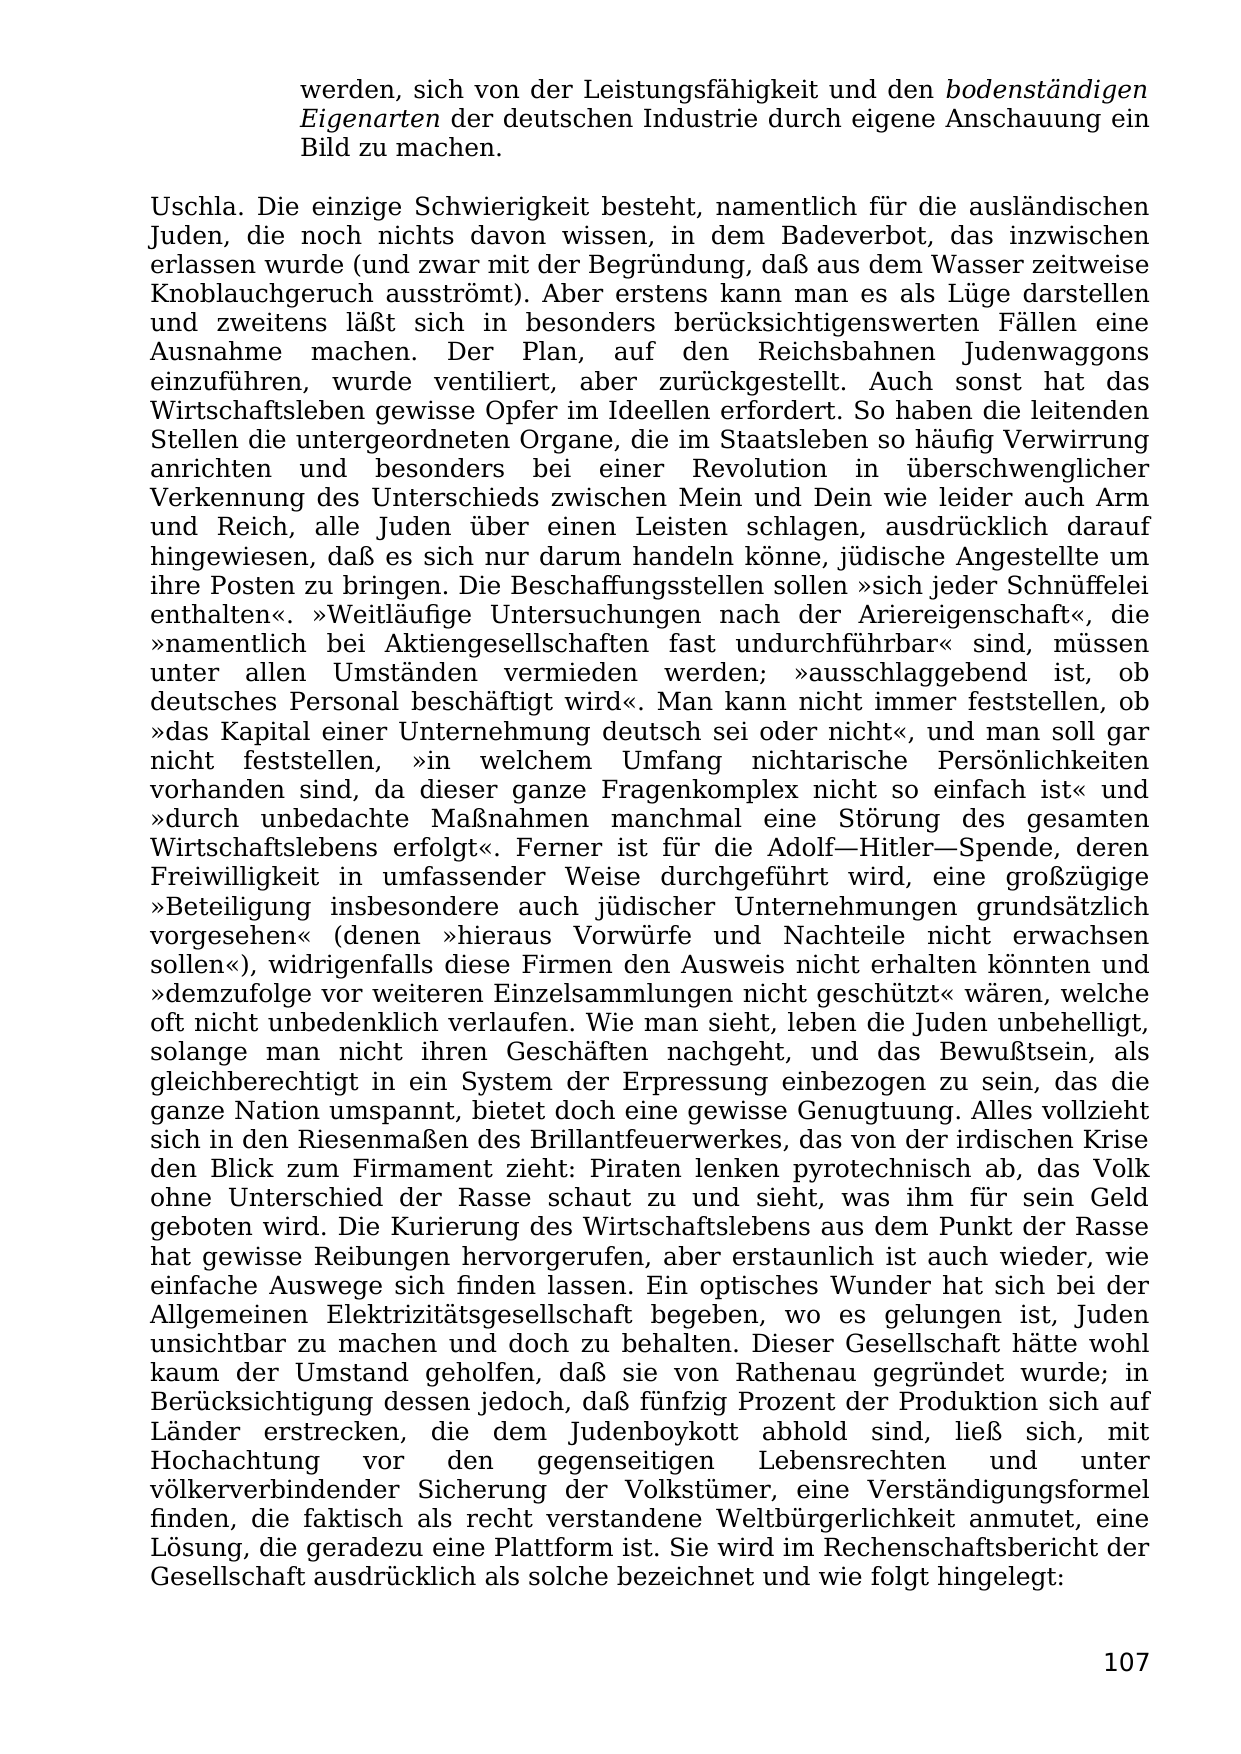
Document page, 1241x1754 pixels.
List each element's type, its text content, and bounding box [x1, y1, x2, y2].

text werden, sich von der Leistungsfähigkeit und den bodenständigen Eigenarten der deutschen Industrie durch eigene Anschauung ein Bild zu machen. [300, 75, 1151, 162]
text Uschla. Die einzige Schwierigkeit besteht, namentlich für die ausländischen Juden, die noch nichts davon wissen, in dem Badeverbot, das inzwischen erlassen wurde (und zwar mit der Begründung, daß aus dem Wasser zeitweise Knoblauchgeruch ausströmt). Aber erstens kann man es als Lüge darstellen und zweitens läßt sich in besonders berücksichtigenswerten Fällen eine Ausnahme machen. Der Plan, auf den Reichsbahnen Judenwaggons einzuführen, wurde ventiliert, aber zurückgestellt. Auch sonst hat das Wirtschaftsleben gewisse Opfer im Ideellen erfordert. So haben die leitenden Stellen die untergeordneten Organe, die im Staatsleben so häufig Verwirrung anrichten und besonders bei einer Revolution in überschwenglicher Verkennung des Unterschieds zwischen Mein und Dein wie leider auch Arm und Reich, alle Juden über einen Leisten schlagen, ausdrücklich darauf hingewiesen, daß es sich nur darum handeln könne, jüdische Angestellte um ihre Posten zu bringen. Die Beschaffungsstellen sollen »sich jeder Schnüffelei enthalten«. »Weitläufige Untersuchungen nach der Ariereigenschaft«, die »namentlich bei Aktiengesellschaften fast undurchführbar« sind, müssen unter allen Umständen vermieden werden; »ausschlaggebend ist, ob deutsches Personal beschäftigt wird«. Man kann nicht immer feststellen, ob »das Kapital einer Unternehmung deutsch sei oder nicht«, und man soll gar nicht feststellen, »in welchem Umfang nichtarische Persönlichkeiten vorhanden sind, da dieser ganze Fragenkomplex nicht so einfach ist« und »durch unbedachte Maßnahmen manchmal eine Störung des gesamten Wirtschaftslebens erfolgt«. Ferner ist für die Adolf—Hitler—Spende, deren Freiwilligkeit in umfassender Weise durchgeführt wird, eine großzügige »Beteiligung insbesondere auch jüdischer Unternehmungen grundsätzlich vorgesehen« (denen »hieraus Vorwürfe und Nachteile nicht erwachsen sollen«), widrigenfalls diese Firmen den Ausweis nicht erhalten könnten und »demzufolge vor weiteren Einzelsammlungen nicht geschützt« wären, welche oft nicht unbedenklich verlaufen. Wie man sieht, leben die Juden unbehelligt, solange man nicht ihren Geschäften nachgeht, und das Bewußtsein, als gleichberechtigt in ein System der Erpressung einbezogen zu sein, das die ganze Nation umspannt, bietet doch eine gewisse Genugtuung. Alles vollzieht sich in den Riesenmaßen des Brillantfeuerwerkes, das von der irdischen Krise den Blick zum Firmament zieht: Piraten lenken pyrotechnisch ab, das Volk ohne Unterschied der Rasse schaut zu und sieht, was ihm für sein Geld geboten wird. Die Kurierung des Wirtschaftslebens aus dem Punkt der Rasse hat gewisse Reibungen hervorgerufen, aber erstaunlich ist auch wieder, wie einfache Auswege sich finden lassen. Ein optisches Wunder hat sich bei der Allgemeinen Elektrizitätsgesellschaft begeben, wo es gelungen ist, Juden unsichtbar zu machen und doch zu behalten. Dieser Gesellschaft hätte wohl kaum der Umstand geholfen, daß sie von Rathenau gegründet wurde; in Berücksichtigung dessen jedoch, daß fünfzig Prozent der Produktion sich auf Länder erstrecken, die dem Judenboykott abhold sind, ließ sich, mit Hochachtung vor den gegenseitigen Lebensrechten und unter völkerverbindender Sicherung der Volkstümer, eine Verständigungsformel finden, die faktisch als recht verstandene Weltbürgerlichkeit anmutet, eine Lösung, die geradezu eine Plattform ist. Sie wird im Rechenschaftsbericht der Gesellschaft ausdrücklich als solche bezeichnet und wie folgt hingelegt: [150, 192, 1151, 1592]
